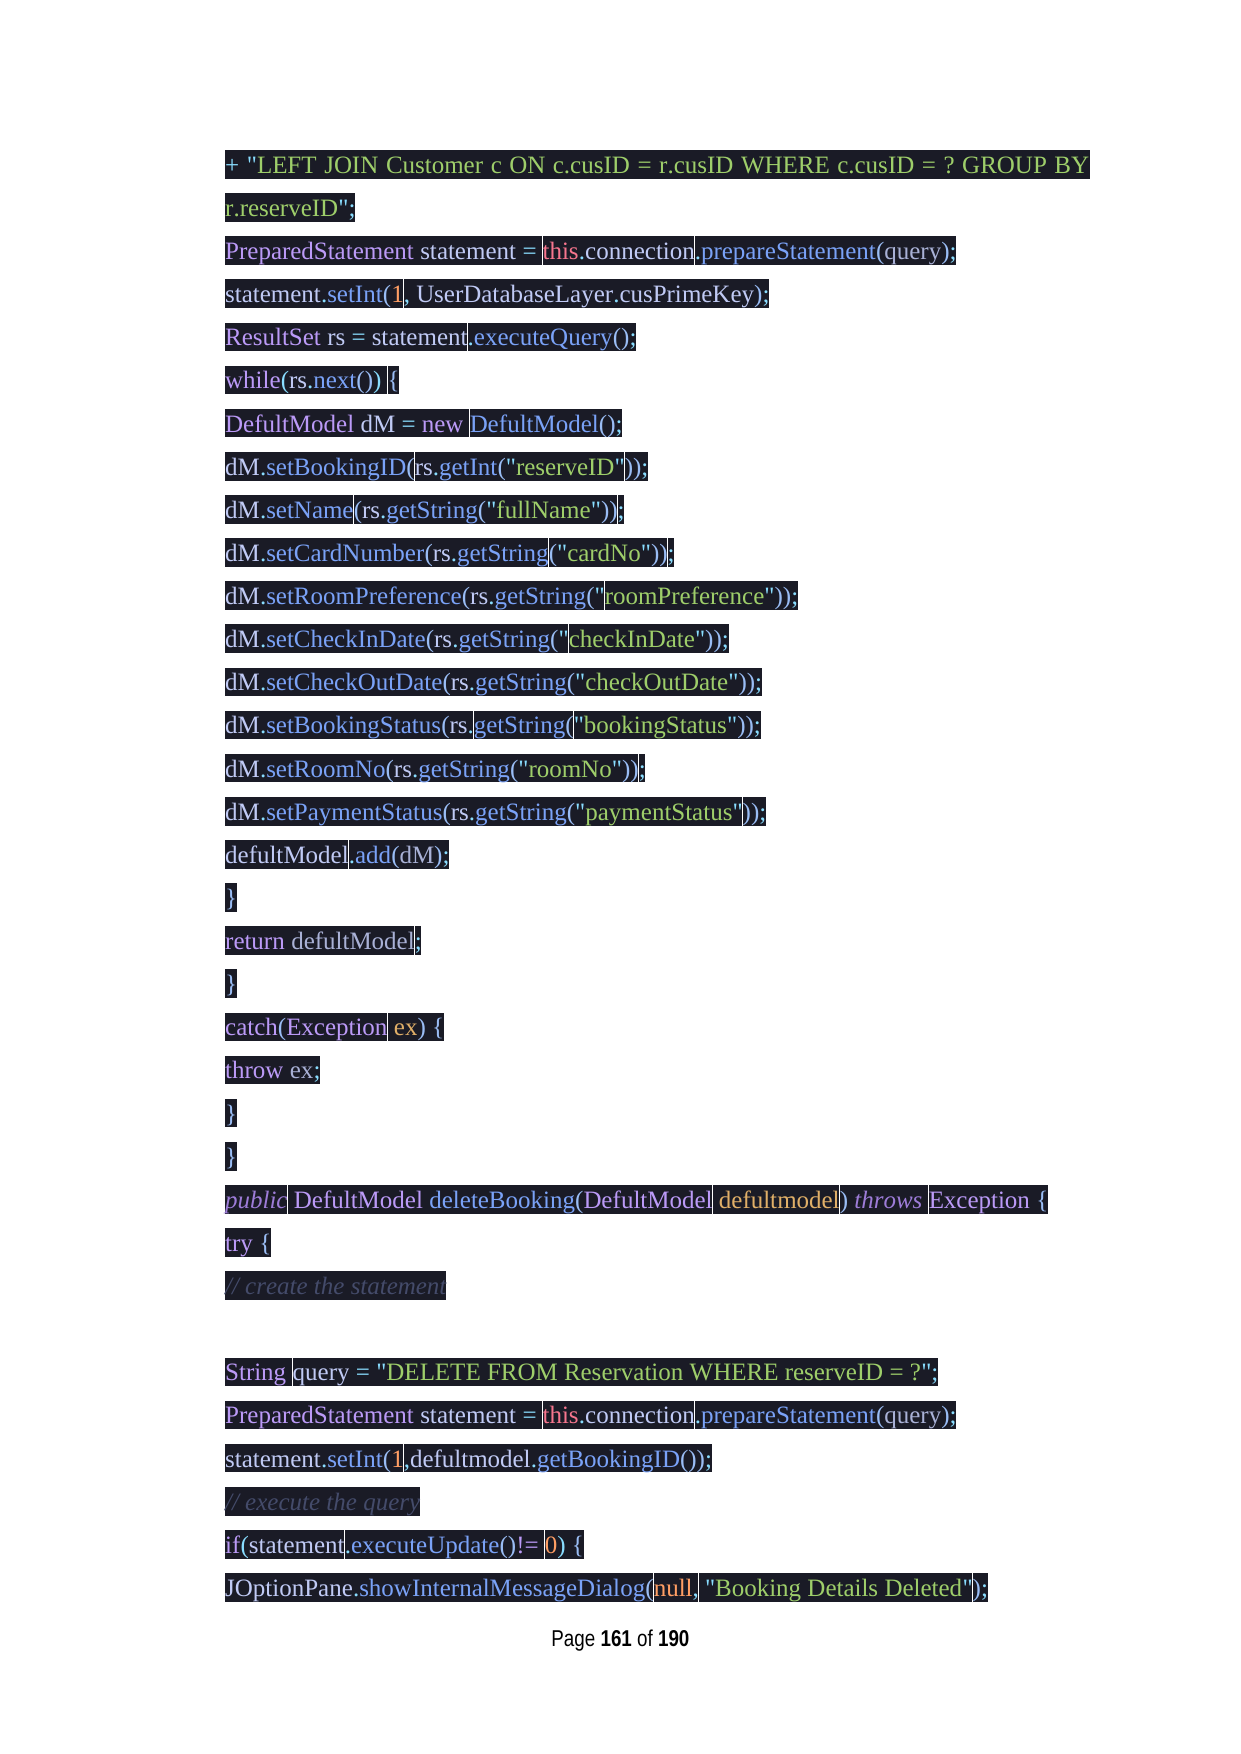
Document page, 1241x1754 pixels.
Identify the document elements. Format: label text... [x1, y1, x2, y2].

text dM.setRoomPreference(rs.getString("roomPreference")); [225, 581, 1090, 610]
text } [225, 883, 1090, 912]
text PreparedStatement statement = this.connection.prepareStatement(query); [225, 1401, 1090, 1429]
text statement.setInt(1,defultmodel.getBookingID()); [225, 1444, 1090, 1472]
text dM.setRoomNo(rs.getString("roomNo")); [225, 754, 1090, 782]
text dM.setName(rs.getString("fullName")); [225, 495, 1090, 524]
text } [225, 1142, 1090, 1171]
text DefultModel dM = new DefultModel(); [225, 409, 1090, 437]
text dM.setBookingID(rs.getInt("reserveID")); [225, 452, 1090, 481]
text while(rs.next()) { [225, 366, 1090, 394]
text dM.setCheckInDate(rs.getString("checkInDate")); [225, 624, 1090, 653]
text + "LEFT JOIN Customer c ON c.cusID = r.cusID WHERE c.cusID = ? GROUP BY r.reserveID"; [225, 150, 1090, 222]
text return defultModel; [225, 926, 1090, 955]
text dM.setBookingStatus(rs.getString("bookingStatus")); [225, 711, 1090, 739]
text throw ex; [225, 1056, 1090, 1084]
text catch(Exception ex) { [225, 1012, 1090, 1041]
text ResultSet rs = statement.executeQuery(); [225, 322, 1090, 351]
text dM.setPaymentStatus(rs.getString("paymentStatus")); [225, 797, 1090, 826]
text public DefultModel deleteBooking(DefultModel defultmodel) throws Exception { [225, 1185, 1090, 1214]
text if(statement.executeUpdate()!= 0) { [225, 1530, 1090, 1559]
text } [225, 1099, 1090, 1127]
text defultModel.add(dM); [225, 840, 1090, 869]
text dM.setCardNumber(rs.getString("cardNo")); [225, 538, 1090, 567]
text try { [225, 1228, 1090, 1257]
text } [225, 969, 1090, 998]
text dM.setCheckOutDate(rs.getString("checkOutDate")); [225, 667, 1090, 696]
text PreparedStatement statement = this.connection.prepareStatement(query); [225, 236, 1090, 265]
text // create the statement [225, 1271, 1090, 1300]
text statement.setInt(1, UserDatabaseLayer.cusPrimeKey); [225, 279, 1090, 308]
text String query = "DELETE FROM Reservation WHERE reserveID = ?"; [225, 1357, 1090, 1386]
text JOptionPane.showInternalMessageDialog(null, "Booking Details Deleted"); [225, 1573, 1090, 1602]
text // execute the query [225, 1487, 1090, 1516]
